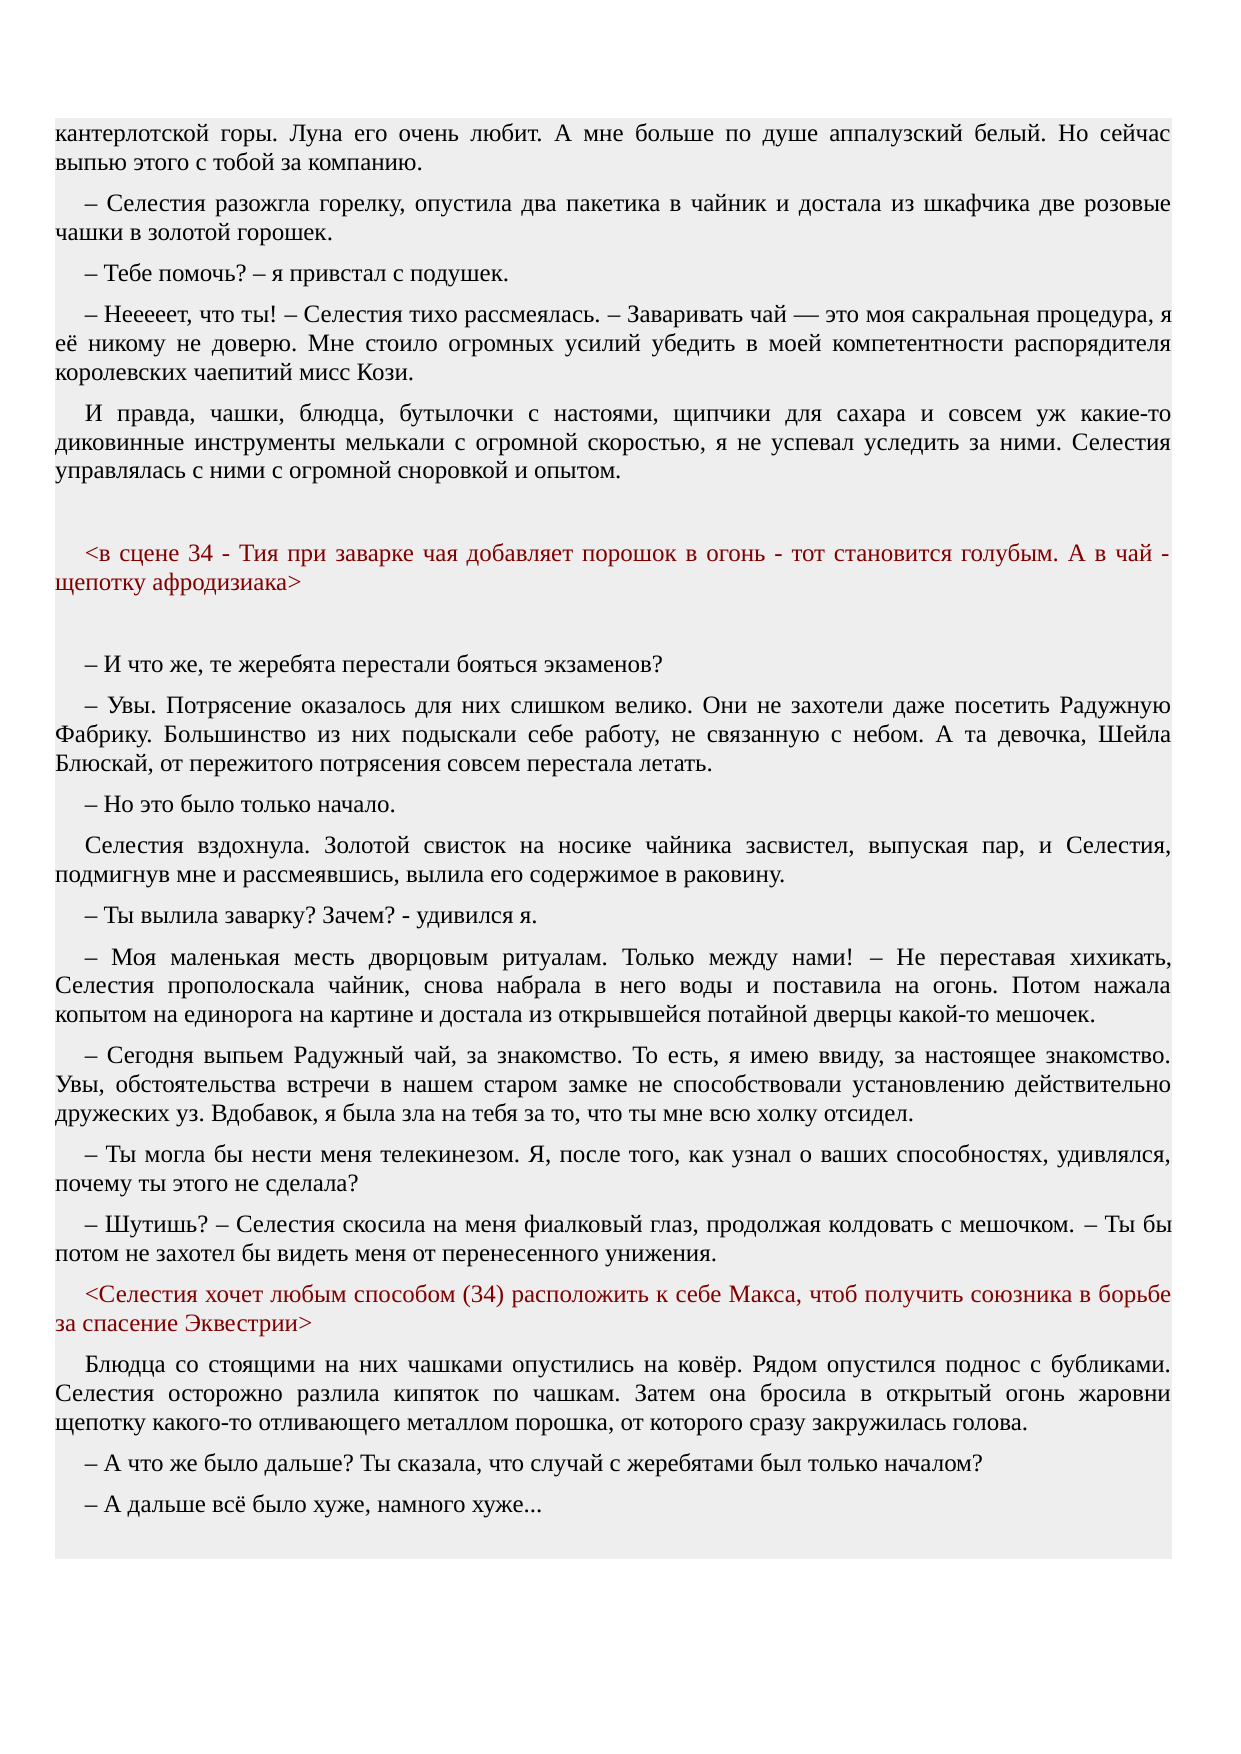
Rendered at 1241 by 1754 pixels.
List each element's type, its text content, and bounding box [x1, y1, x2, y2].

text – Селестия разожгла горелку, опустила два пакетика в чайник и достала из шкафчика две розовые чашки в золотой горошек. [55, 188, 1172, 246]
text – Моя маленькая месть дворцовым ритуалам. Только между нами! – Не переставая хихикать, Селестия прополоскала чайник, снова набрала в него воды и поставила на огонь. Потом нажала копытом на единорога на картине и достала из открывшейся потайной дверцы какой-то мешочек. [55, 942, 1172, 1028]
text И правда, чашки, блюдца, бутылочки с настоями, щипчики для сахара и совсем уж какие-то диковинные инструменты мелькали с огромной скоростью, я не успевал уследить за ними. Селестия управлялась с ними с огромной сноровкой и опытом. [55, 398, 1172, 484]
text – Тебе помочь? – я привстал с подушек. [55, 258, 1172, 287]
text – Но это было только начало. [55, 789, 1172, 818]
text – Сегодня выпьем Радужный чай, за знакомство. То есть, я имею ввиду, за настоящее знакомство. Увы, обстоятельства встречи в нашем старом замке не способствовали установлению действительно дружеских уз. Вдобавок, я была зла на тебя за то, что ты мне всю холку отсидел. [55, 1041, 1172, 1127]
text – А что же было дальше? Ты сказала, что случай с жеребятами был только началом? [55, 1448, 1172, 1477]
text Блюдца со стоящими на них чашками опустились на ковёр. Рядом опустился поднос с бубликами. Селестия осторожно разлила кипяток по чашкам. Затем она бросила в открытый огонь жаровни щепотку какого-то отливающего металлом порошка, от которого сразу закружилась голова. [55, 1349, 1172, 1436]
text кантерлотской горы. Луна его очень любит. А мне больше по душе аппалузский белый. Но сейчас выпью этого с тобой за компанию. [55, 118, 1172, 176]
text <Селестия хочет любым способом (34) расположить к себе Макса, чтоб получить союзника в борьбе за спасение Эквестрии> [55, 1279, 1172, 1337]
text – А дальше всё было хуже, намного хуже... [55, 1489, 1172, 1518]
text – Ты могла бы нести меня телекинезом. Я, после того, как узнал о ваших способностях, удивлялся, почему ты этого не сделала? [55, 1139, 1172, 1197]
text – Шутишь? – Селестия скосила на меня фиалковый глаз, продолжая колдовать с мешочком. – Ты бы потом не захотел бы видеть меня от перенесенного унижения. [55, 1209, 1172, 1267]
text <в сцене 34 - Тия при заварке чая добавляет порошок в огонь - тот становится голубым. А в чай - щепотку афродизиака> [55, 538, 1172, 596]
text – Нееееет, что ты! – Селестия тихо рассмеялась. – Заваривать чай — это моя сакральная процедура, я её никому не доверю. Мне стоило огромных усилий убедить в моей компетентности распорядителя королевских чаепитий мисс Кози. [55, 299, 1172, 386]
text – И что же, те жеребята перестали бояться экзаменов? [55, 649, 1172, 678]
text – Увы. Потрясение оказалось для них слишком велико. Они не захотели даже посетить Радужную Фабрику. Большинство из них подыскали себе работу, не связанную с небом. А та девочка, Шейла Блюскай, от пережитого потрясения совсем перестала летать. [55, 691, 1172, 777]
text Селестия вздохнула. Золотой свисток на носике чайника засвистел, выпуская пар, и Селестия, подмигнув мне и рассмеявшись, вылила его содержимое в раковину. [55, 831, 1172, 888]
text – Ты вылила заварку? Зачем? - удивился я. [55, 901, 1172, 929]
